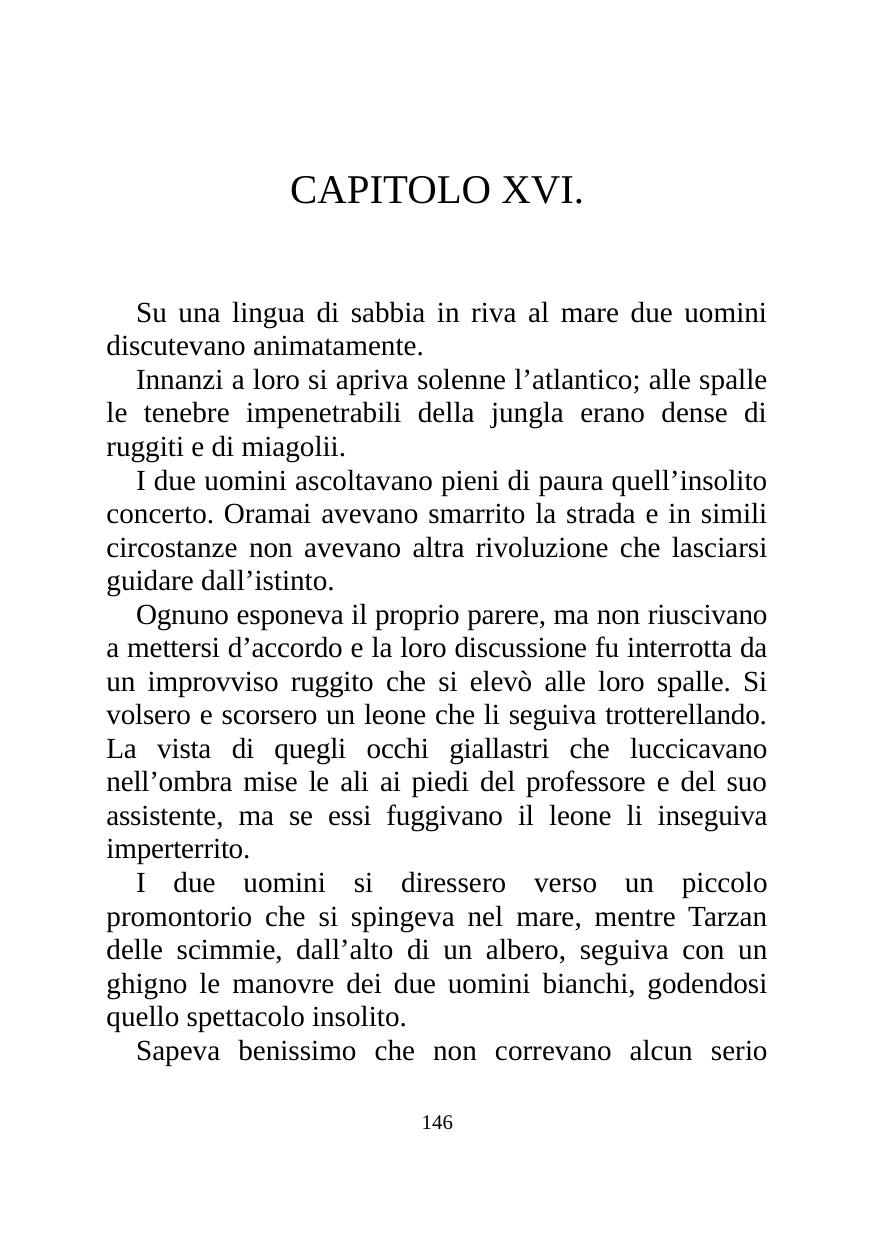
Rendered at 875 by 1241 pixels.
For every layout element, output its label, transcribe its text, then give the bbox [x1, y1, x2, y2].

text I due uomini ascoltavano pieni di paura quell’insolito concerto. Oramai avevano smarrito la strada e in simili circostanze non avevano altra rivoluzione che lasciarsi guidare dall’istinto. [106, 463, 768, 597]
subtitle CAPITOLO XVI. [106, 165, 768, 212]
text I due uomini si diressero verso un piccolo promontorio che si spingeva nel mare, mentre Tarzan delle scimmie, dall’alto di un albero, seguiva con un ghigno le manovre dei due uomini bianchi, godendosi quello spettacolo insolito. [106, 865, 768, 1033]
text Su una lingua di sabbia in riva al mare due uomini discutevano animatamente. [106, 295, 768, 362]
text Ognuno esponeva il proprio parere, ma non riuscivano a mettersi d’accordo e la loro discussione fu interrotta da un improvviso ruggito che si elevò alle loro spalle. Si volsero e scorsero un leone che li seguiva trotterellando. La vista di quegli occhi giallastri che luccicavano nell’ombra mise le ali ai piedi del professore e del suo assistente, ma se essi fuggivano il leone li inseguiva imperterrito. [106, 597, 768, 865]
text Innanzi a loro si apriva solenne l’atlantico; alle spalle le tenebre impenetrabili della jungla erano dense di ruggiti e di miagolii. [106, 362, 768, 463]
text Sapeva benissimo che non correvano alcun serio [106, 1033, 768, 1066]
